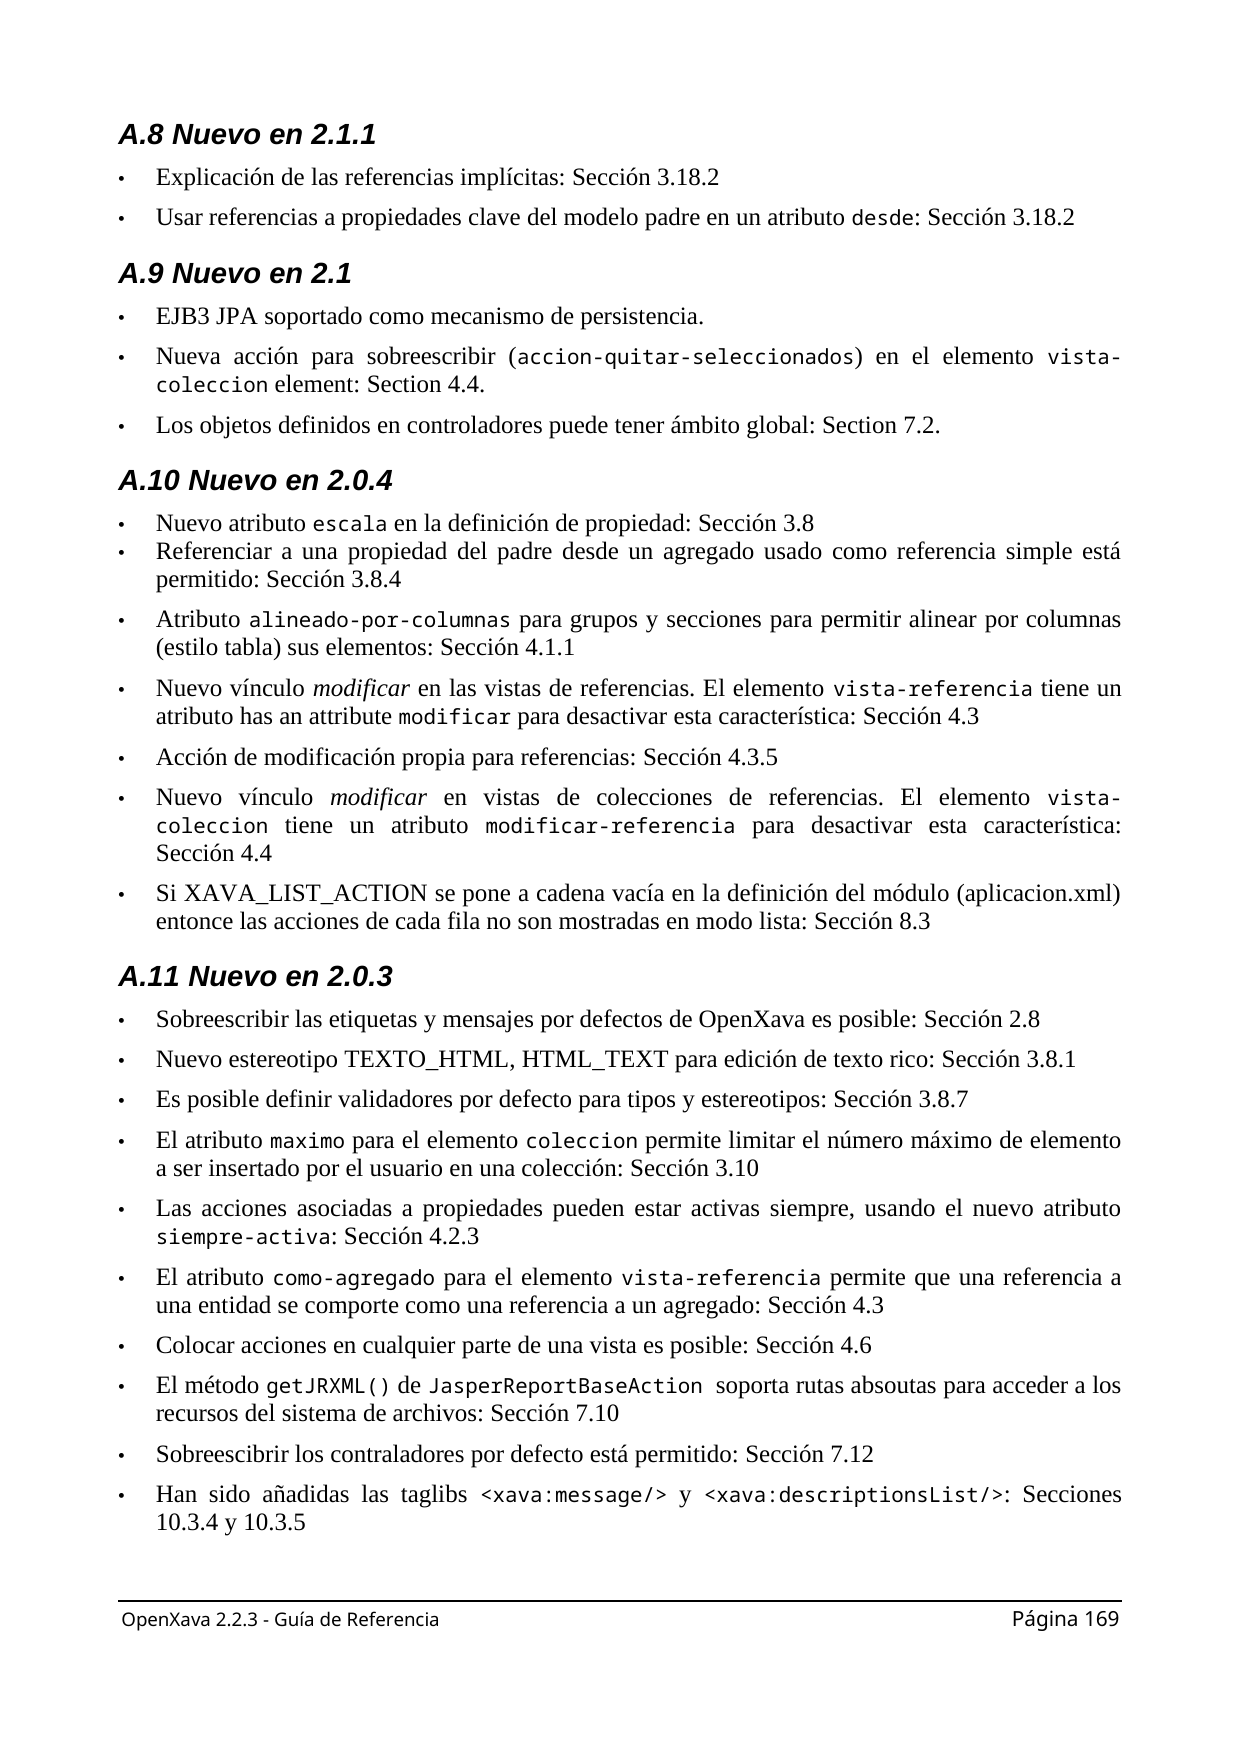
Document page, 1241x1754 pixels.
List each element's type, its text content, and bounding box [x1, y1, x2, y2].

list Nuevo estereotipo TEXTO_HTML, HTML_TEXT para edición de texto rico: Sección 3.8.1 [118, 1045, 1122, 1073]
list Atributo alineado-por-columnas para grupos y secciones para permitir alinear por columnas (estilo tabla) sus elementos: Sección 4.1.1 [118, 605, 1122, 661]
list Referenciar a una propiedad del padre desde un agregado usado como referencia simple está permitido: Sección 3.8.4 [118, 537, 1122, 593]
list Nuevo vínculo modificar en vistas de colecciones de referencias. El elemento vista-coleccion tiene un atributo modificar-referencia para desactivar esta característica: Sección 4.4 [118, 783, 1122, 867]
list Nuevo vínculo modificar en las vistas de referencias. El elemento vista-referencia tiene un atributo has an attribute modificar para desactivar esta característica: Sección 4.3 [118, 674, 1122, 730]
list Nuevo atributo escala en la definición de propiedad: Sección 3.8 [118, 509, 1122, 537]
list EJB3 JPA soportado como mecanismo de persistencia. [118, 302, 1122, 330]
list Explicación de las referencias implícitas: Sección 3.18.2 [118, 163, 1122, 191]
list Sobreescibrir los contraladores por defecto está permitido: Sección 7.12 [118, 1440, 1122, 1467]
list Acción de modificación propia para referencias: Sección 4.3.5 [118, 743, 1122, 770]
list El atributo como-agregado para el elemento vista-referencia permite que una referencia a una entidad se comporte como una referencia a un agregado: Sección 4.3 [118, 1263, 1122, 1318]
subtitle Nuevo en 2.0.4 [118, 464, 1122, 497]
list Han sido añadidas las taglibs <xava:message/> y <xava:descriptionsList/>: Secciones 10.3.4 y 10.3.5 [118, 1480, 1122, 1536]
list Si XAVA_LIST_ACTION se pone a cadena vacía en la definición del módulo (aplicacion.xml) entonce las acciones de cada fila no son mostradas en modo lista: Sección 8.3 [118, 879, 1122, 935]
list El método getJRXML() de JasperReportBaseAction soporta rutas absoutas para acceder a los recursos del sistema de archivos: Sección 7.10 [118, 1371, 1122, 1427]
subtitle Nuevo en 2.1.1 [118, 118, 1122, 151]
subtitle Nuevo en 2.1 [118, 257, 1122, 289]
list Las acciones asociadas a propiedades pueden estar activas siempre, usando el nuevo atributo siempre-activa: Sección 4.2.3 [118, 1194, 1122, 1250]
list Usar referencias a propiedades clave del modelo padre en un atributo desde: Sección 3.18.2 [118, 203, 1122, 232]
list Colocar acciones en cualquier parte de una vista es posible: Sección 4.6 [118, 1331, 1122, 1359]
list Sobreescribir las etiquetas y mensajes por defectos de OpenXava es posible: Sección 2.8 [118, 1005, 1122, 1033]
list El atributo maximo para el elemento coleccion permite limitar el número máximo de elemento a ser insertado por el usuario en una colección: Sección 3.10 [118, 1126, 1122, 1182]
list Los objetos definidos en controladores puede tener ámbito global: Section 7.2. [118, 411, 1122, 439]
subtitle Nuevo en 2.0.3 [118, 960, 1122, 993]
list Es posible definir validadores por defecto para tipos y estereotipos: Sección 3.8.7 [118, 1086, 1122, 1113]
list Nueva acción para sobreescribir (accion-quitar-seleccionados) en el elemento vista-coleccion element: Section 4.4. [118, 342, 1122, 399]
